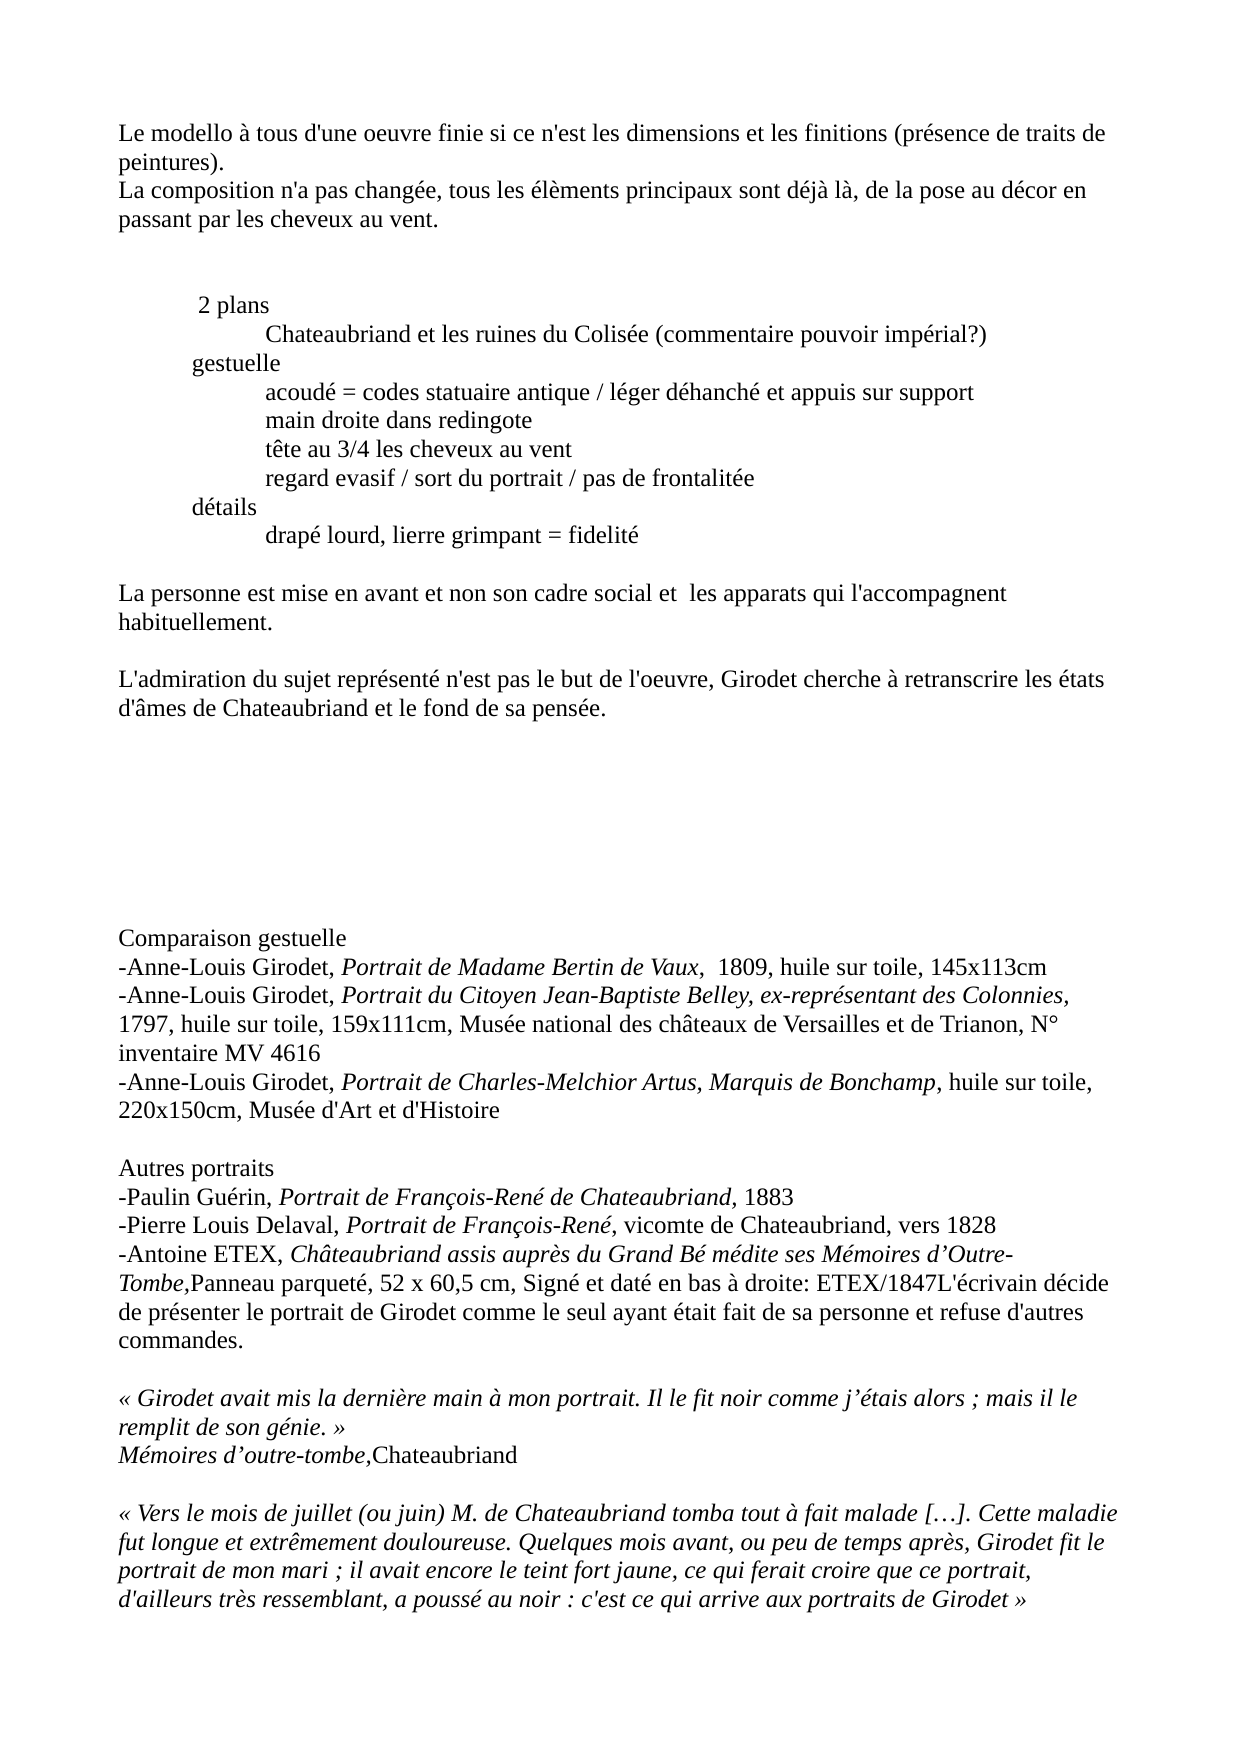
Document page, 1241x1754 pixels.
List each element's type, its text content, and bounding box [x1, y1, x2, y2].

text Autres portraits [118, 1153, 1122, 1182]
text Comparaison gestuelle [118, 923, 1122, 952]
text regard evasif / sort du portrait / pas de frontalitée [118, 463, 1122, 492]
text acoudé = codes statuaire antique / léger déhanché et appuis sur support [118, 377, 1122, 406]
text Chateaubriand et les ruines du Colisée (commentaire pouvoir impérial?) [118, 319, 1122, 348]
text gestuelle [118, 348, 1122, 377]
text -Anne-Louis Girodet, Portrait de Charles-Melchior Artus, Marquis de Bonchamp, huile sur toile, 220x150cm, Musée d'Art et d'Histoire [118, 1067, 1122, 1124]
text « Vers le mois de juillet (ou juin) M. de Chateaubriand tomba tout à fait malade […]. Cette maladie fut longue et extrêmement douloureuse. Quelques mois avant, ou peu de temps après, Girodet fit le portrait de mon mari ; il avait encore le teint fort jaune, ce qui ferait croire que ce portrait, d'ailleurs très ressemblant, a poussé au noir : c'est ce qui arrive aux portraits de Girodet » [118, 1498, 1122, 1613]
text -Pierre Louis Delaval, Portrait de François-René, vicomte de Chateaubriand, vers 1828 [118, 1211, 1122, 1239]
text -Antoine ETEX, Châteaubriand assis auprès du Grand Bé médite ses Mémoires d’Outre-Tombe,Panneau parqueté, 52 x 60,5 cm, Signé et daté en bas à droite: ETEX/1847L'écrivain décide de présenter le portrait de Girodet comme le seul ayant était fait de sa personne et refuse d'autres commandes. [118, 1239, 1122, 1354]
text Le modello à tous d'une oeuvre finie si ce n'est les dimensions et les finitions (présence de traits de peintures). [118, 118, 1122, 176]
text Mémoires d’outre-tombe,Chateaubriand [118, 1441, 1122, 1469]
text -Anne-Louis Girodet, Portrait de Madame Bertin de Vaux, 1809, huile sur toile, 145x113cm [118, 952, 1122, 981]
text -Anne-Louis Girodet, Portrait du Citoyen Jean-Baptiste Belley, ex-représentant des Colonnies, 1797, huile sur toile, 159x111cm, Musée national des châteaux de Versailles et de Trianon, N° inventaire MV 4616 [118, 981, 1122, 1067]
text tête au 3/4 les cheveux au vent [118, 434, 1122, 463]
text 2 plans [118, 291, 1122, 319]
text drapé lourd, lierre grimpant = fidelité [118, 521, 1122, 549]
text La personne est mise en avant et non son cadre social et les apparats qui l'accompagnent habituellement. [118, 578, 1122, 636]
text -Paulin Guérin, Portrait de François-René de Chateaubriand, 1883 [118, 1182, 1122, 1211]
text La composition n'a pas changée, tous les élèments principaux sont déjà là, de la pose au décor en passant par les cheveux au vent. [118, 176, 1122, 233]
text L'admiration du sujet représenté n'est pas le but de l'oeuvre, Girodet cherche à retranscrire les états d'âmes de Chateaubriand et le fond de sa pensée. [118, 664, 1122, 722]
text « Girodet avait mis la dernière main à mon portrait. Il le fit noir comme j’étais alors ; mais il le remplit de son génie. » [118, 1383, 1122, 1441]
text main droite dans redingote [118, 406, 1122, 434]
text détails [118, 492, 1122, 521]
